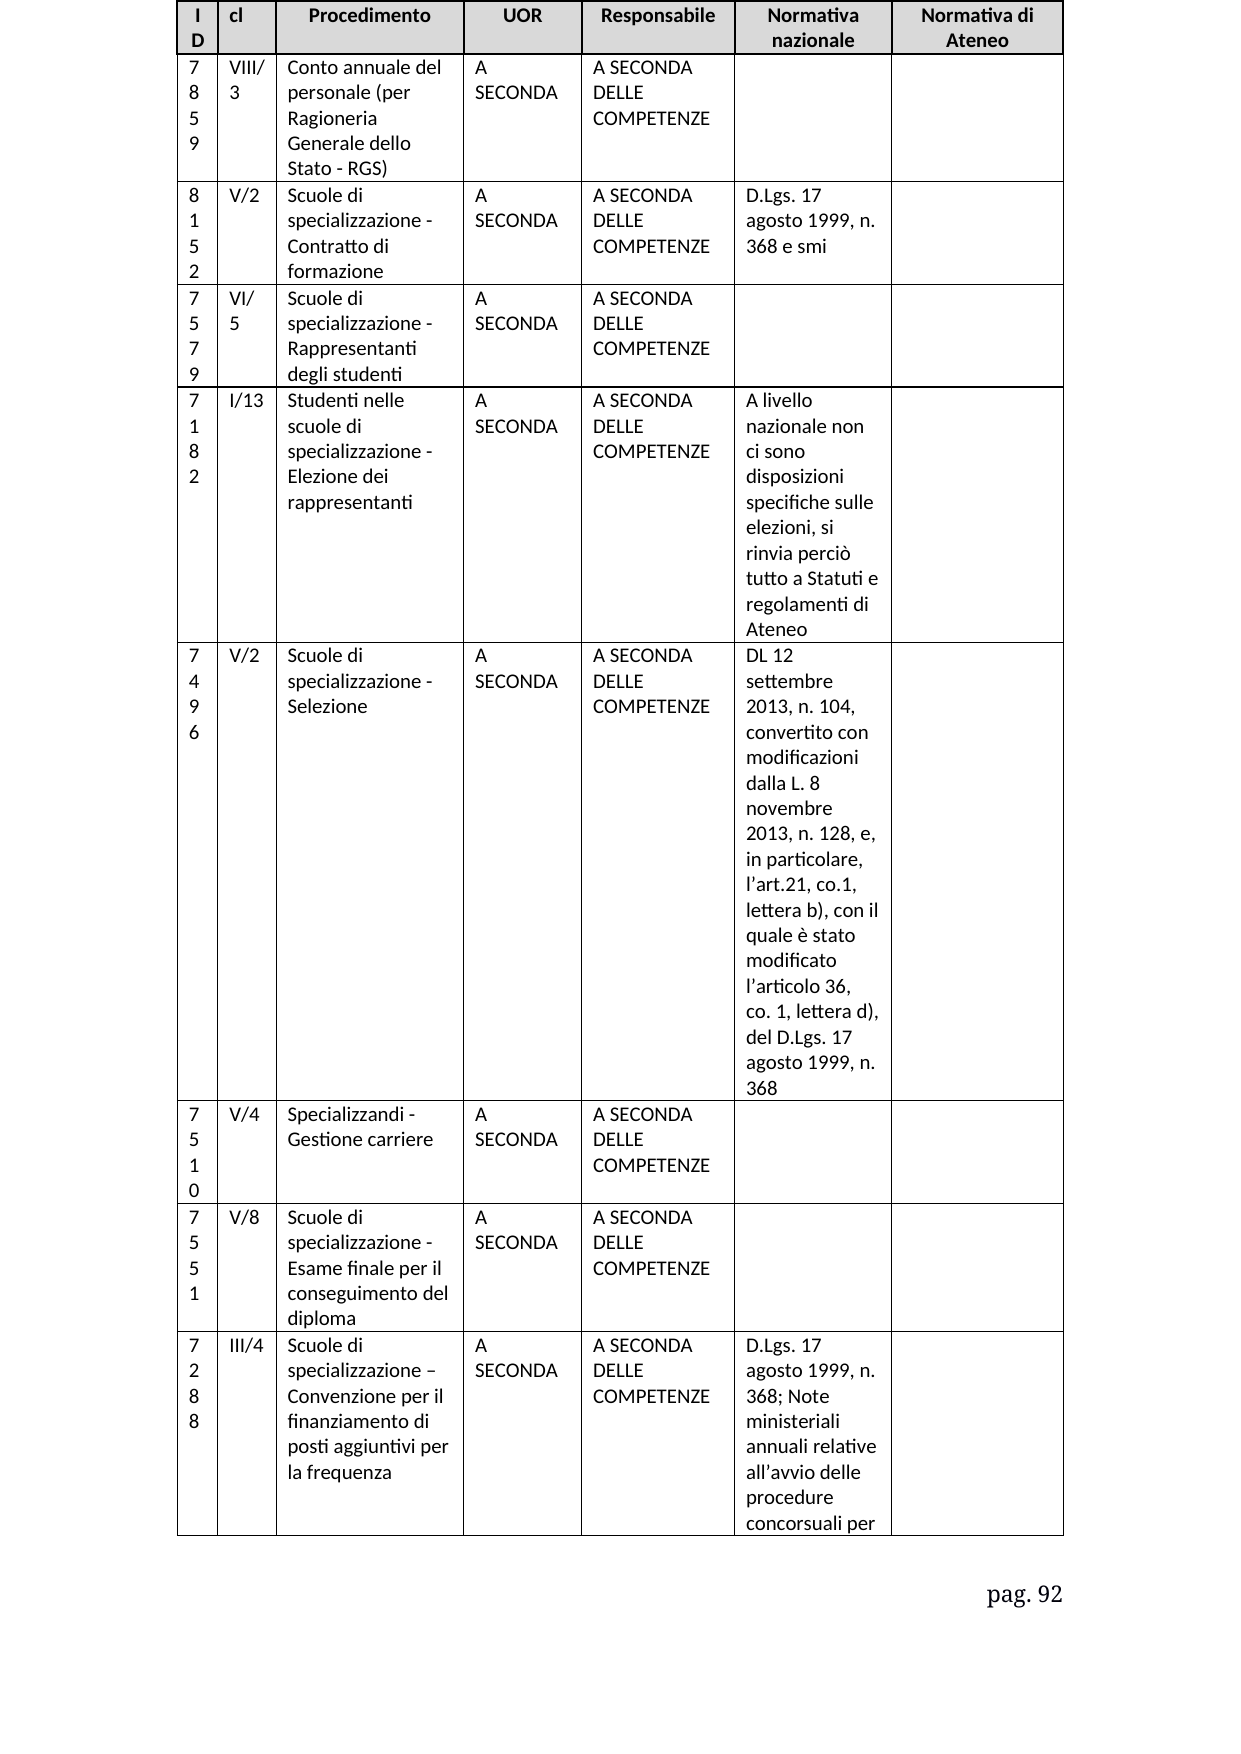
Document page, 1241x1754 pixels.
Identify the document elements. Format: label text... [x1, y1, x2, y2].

table_cell Scuole di specializzazione - Rappresentanti degli studenti [277, 285, 463, 386]
table_cell [892, 285, 1063, 386]
table_cell A SECONDA [464, 388, 581, 642]
table_cell [892, 388, 1063, 642]
table_cell V/4 [218, 1101, 276, 1203]
table_cell V/2 [218, 182, 276, 284]
table_cell D.Lgs. 17 agosto 1999, n. 368 e smi [735, 182, 891, 284]
table_cell A SECONDA [464, 643, 581, 1100]
table_cell V/2 [218, 643, 276, 1100]
table_cell Studenti nelle scuole di specializzazione - Elezione dei rappresentanti [277, 388, 463, 642]
table_cell 7496 [178, 643, 217, 1100]
table_cell A SECONDA DELLE COMPETENZE [582, 388, 734, 642]
table_cell III/4 [218, 1332, 276, 1535]
table_cell I/13 [218, 388, 276, 642]
table_cell [892, 1332, 1063, 1535]
table_header Normativa nazionale [736, 2, 891, 53]
table_header Procedimento [277, 2, 463, 53]
table_cell Scuole di specializzazione - Esame finale per il conseguimento del diploma [277, 1204, 463, 1331]
table_header Normativa di Ateneo [893, 2, 1062, 53]
table_cell A SECONDA [464, 182, 581, 284]
table_cell A SECONDA DELLE COMPETENZE [582, 1332, 734, 1535]
table_cell 7182 [178, 388, 217, 642]
table_header cl [219, 2, 275, 53]
table_cell A SECONDA DELLE COMPETENZE [582, 1204, 734, 1331]
table_cell A SECONDA DELLE COMPETENZE [582, 182, 734, 284]
table_cell Scuole di specializzazione - Selezione [277, 643, 463, 1100]
table_cell A SECONDA [464, 1332, 581, 1535]
table_cell [892, 1101, 1063, 1203]
table_header ID [178, 2, 217, 53]
table_header Responsabile [583, 2, 734, 53]
table_header UOR [465, 2, 581, 53]
table_cell Conto annuale del personale (per Ragioneria Generale dello Stato - RGS) [277, 55, 463, 181]
table_cell A SECONDA [464, 1204, 581, 1331]
table_cell A SECONDA DELLE COMPETENZE [582, 55, 734, 181]
table_cell DL 12 settembre 2013, n. 104, convertito con modificazioni dalla L. 8 novembre 2013, n. 128, e, in particolare, l’art.21, co.1, lettera b), con il quale è stato modificato l’articolo 36, co. 1, lettera d), del D.Lgs. 17 agosto 1999, n. 368 [735, 643, 891, 1100]
table_cell 7551 [178, 1204, 217, 1331]
table_cell [735, 55, 891, 181]
table_cell A SECONDA DELLE COMPETENZE [582, 643, 734, 1100]
table_cell V/8 [218, 1204, 276, 1331]
table_cell 7288 [178, 1332, 217, 1535]
table_cell 7579 [178, 285, 217, 386]
table_cell A SECONDA [464, 1101, 581, 1203]
table_cell [735, 1204, 891, 1331]
table_cell [892, 182, 1063, 284]
table_cell [892, 55, 1063, 181]
table_cell Scuole di specializzazione - Contratto di formazione [277, 182, 463, 284]
table_cell [892, 1204, 1063, 1331]
table_cell 7859 [178, 55, 217, 181]
table_cell 7510 [178, 1101, 217, 1203]
table_cell Specializzandi - Gestione carriere [277, 1101, 463, 1203]
table_cell A SECONDA DELLE COMPETENZE [582, 285, 734, 386]
table_cell VIII/3 [218, 55, 276, 181]
table_cell [735, 285, 891, 386]
table_cell A SECONDA [464, 285, 581, 386]
table_cell Scuole di specializzazione – Convenzione per il finanziamento di posti aggiuntivi per la frequenza [277, 1332, 463, 1535]
table_cell [735, 1101, 891, 1203]
table_cell [892, 643, 1063, 1100]
table_cell D.Lgs. 17 agosto 1999, n. 368; Note ministeriali annuali relative all’avvio delle procedure concorsuali per [735, 1332, 891, 1535]
table_cell A SECONDA [464, 55, 581, 181]
table_cell A SECONDA DELLE COMPETENZE [582, 1101, 734, 1203]
table_cell 8152 [178, 182, 217, 284]
table_cell VI/5 [218, 285, 276, 386]
table_cell A livello nazionale non ci sono disposizioni specifiche sulle elezioni, si rinvia perciò tutto a Statuti e regolamenti di Ateneo [735, 388, 891, 642]
